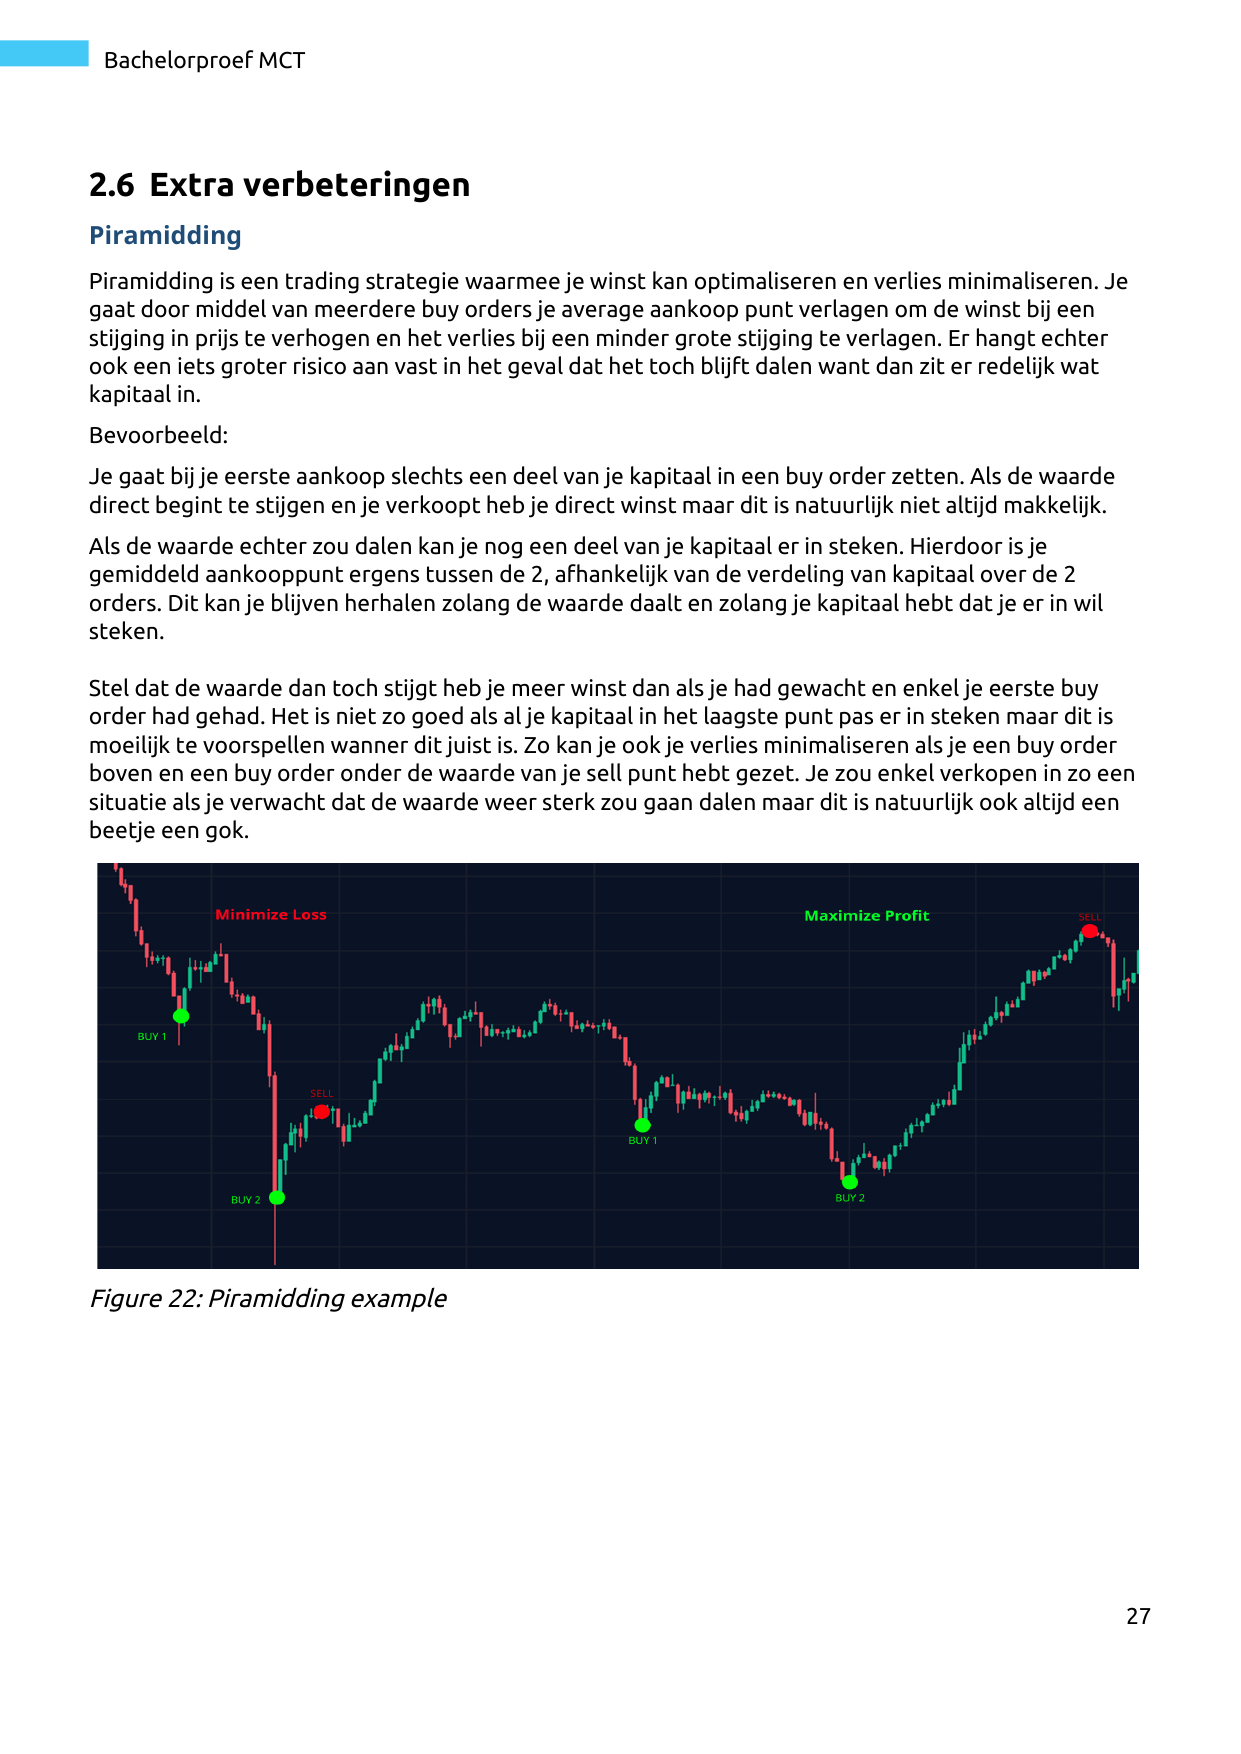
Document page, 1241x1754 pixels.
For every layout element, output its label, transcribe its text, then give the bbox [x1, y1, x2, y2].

text Figure 22: Piramidding example [89, 1269, 1152, 1312]
text Je gaat bij je eerste aankoop slechts een deel van je kapitaal in een buy order zetten. Als de waarde direct begint te stijgen en je verkoopt heb je direct winst maar dit is natuurlijk niet altijd makkelijk. [89, 463, 1152, 518]
text Bevoorbeeld: [89, 422, 1152, 448]
text Piramidding is een trading strategie waarmee je winst kan optimaliseren en verlies minimaliseren. Je gaat door middel van meerdere buy orders je average aankoop punt verlagen om de winst bij een stijging in prijs te verhogen en het verlies bij een minder grote stijging te verlagen. Er hangt echter ook een iets groter risico aan vast in het geval dat het toch blijft dalen want dan zit er redelijk wat kapitaal in. [89, 267, 1152, 407]
subtitle Extra verbeteringen [89, 164, 1152, 202]
subtitle Piramidding [89, 218, 1152, 252]
text [89, 1312, 1152, 1331]
text Als de waarde echter zou dalen kan je nog een deel van je kapitaal er in steken. Hierdoor is je gemiddeld aankooppunt ergens tussen de 2, afhankelijk van de verdeling van kapitaal over de 2 orders. Dit kan je blijven herhalen zolang de waarde daalt en zolang je kapitaal hebt dat je er in wil steken. Stel dat de waarde dan toch stijgt heb je meer winst dan als je had gewacht en enkel je eerste buy order had gehad. Het is niet zo goed als al je kapitaal in het laagste punt pas er in steken maar dit is moeilijk te voorspellen wanner dit juist is. Zo kan je ook je verlies minimaliseren als je een buy order boven en een buy order onder de waarde van je sell punt hebt gezet. Je zou enkel verkopen in zo een situatie als je verwacht dat de waarde weer sterk zou gaan dalen maar dit is natuurlijk ook altijd een beetje een gok. [89, 532, 1152, 843]
picture [97, 863, 1139, 1269]
